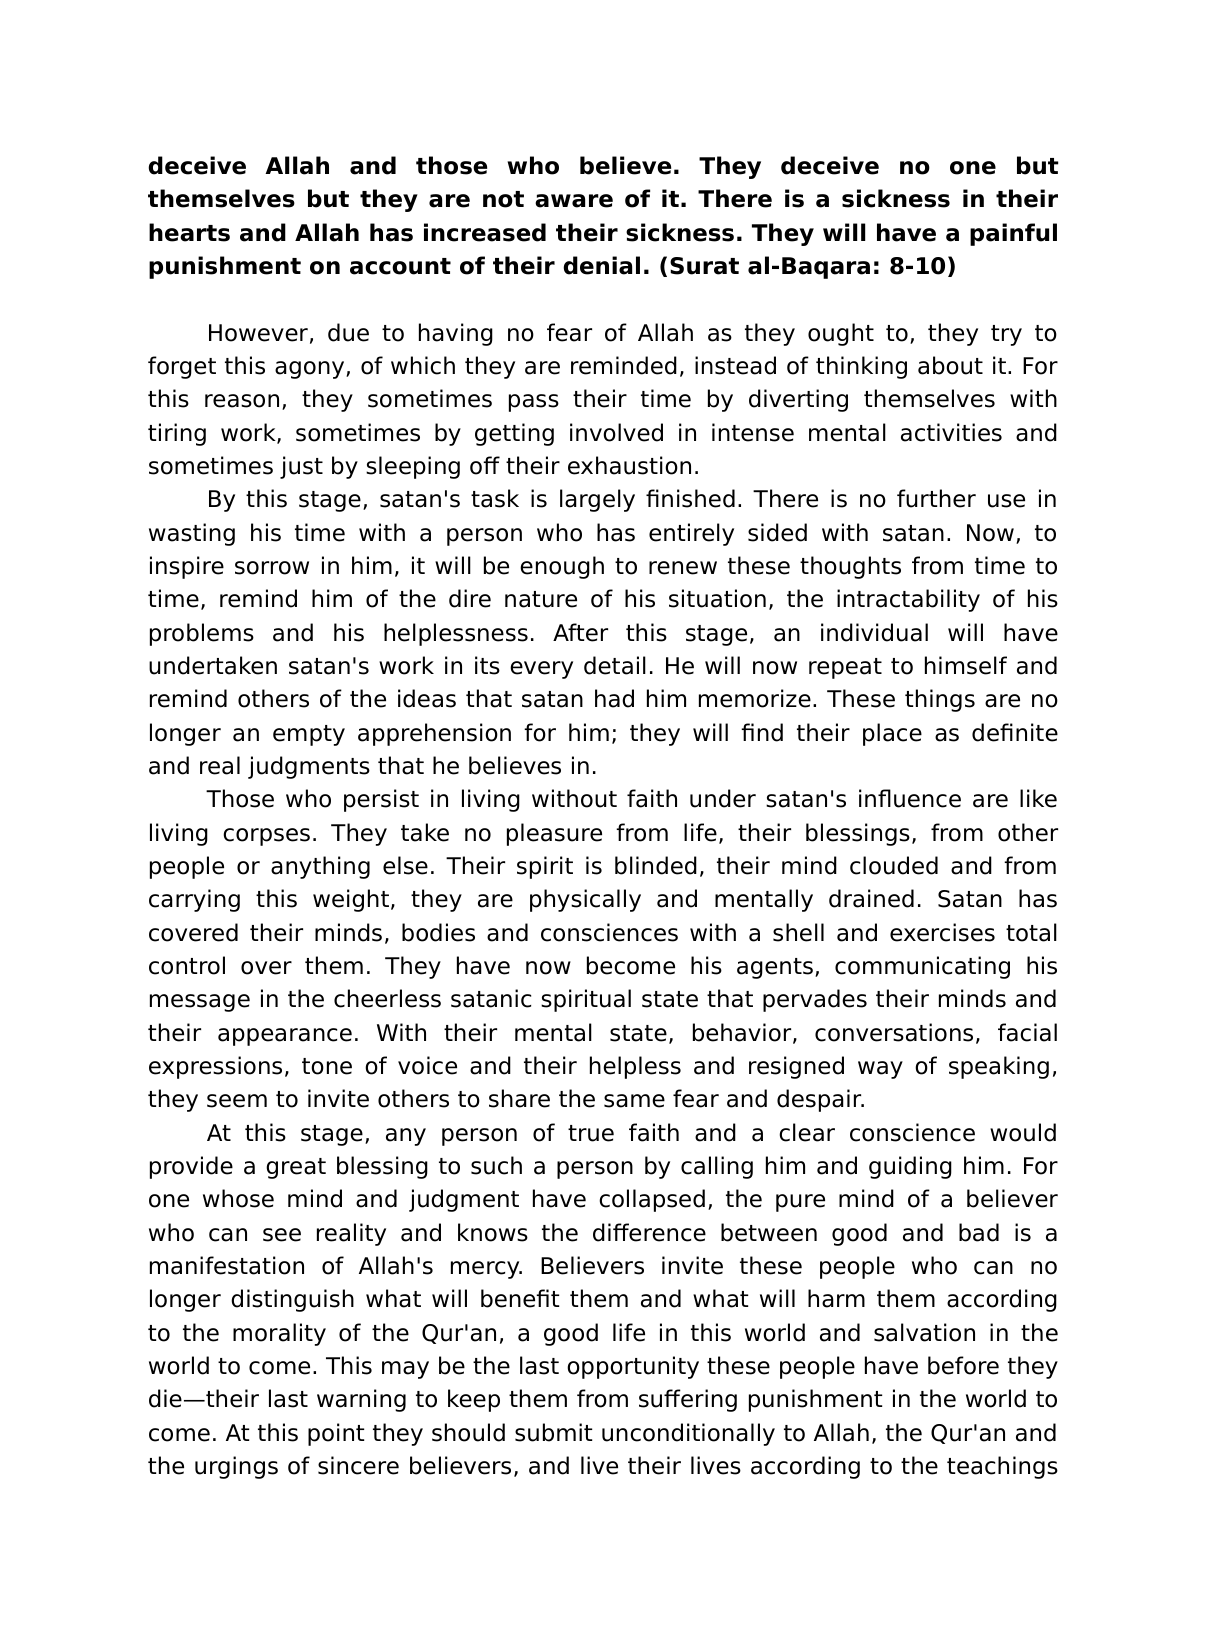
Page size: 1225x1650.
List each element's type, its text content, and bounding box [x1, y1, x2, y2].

text Those who persist in living without faith under satan's influence are like living corpses. They take no pleasure from life, their blessings, from other people or anything else. Their spirit is blinded, their mind clouded and from carrying this weight, they are physically and mentally drained. Satan has covered their minds, bodies and consciences with a shell and exercises total control over them. They have now become his agents, communicating his message in the cheerless satanic spiritual state that pervades their minds and their appearance. With their mental state, behavior, conversations, facial expressions, tone of voice and their helpless and resigned way of speaking, they seem to invite others to share the same fear and despair. [148, 781, 1060, 1114]
text deceive Allah and those who believe. They deceive no one but themselves but they are not aware of it. There is a sickness in their hearts and Allah has increased their sickness. They will have a painful punishment on account of their denial. (Surat al-Baqara: 8-10) [148, 148, 1060, 281]
text However, due to having no fear of Allah as they ought to, they try to forget this agony, of which they are reminded, instead of thinking about it. For this reason, they sometimes pass their time by diverting themselves with tiring work, sometimes by getting involved in intense mental activities and sometimes just by sleeping off their exhaustion. [148, 314, 1060, 481]
text By this stage, satan's task is largely finished. There is no further use in wasting his time with a person who has entirely sided with satan. Now, to inspire sorrow in him, it will be enough to renew these thoughts from time to time, remind him of the dire nature of his situation, the intractability of his problems and his helplessness. After this stage, an individual will have undertaken satan's work in its every detail. He will now repeat to himself and remind others of the ideas that satan had him memorize. These things are no longer an empty apprehension for him; they will find their place as definite and real judgments that he believes in. [148, 481, 1060, 781]
text At this stage, any person of true faith and a clear conscience would provide a great blessing to such a person by calling him and guiding him. For one whose mind and judgment have collapsed, the pure mind of a believer who can see reality and knows the difference between good and bad is a manifestation of Allah's mercy. Believers invite these people who can no longer distinguish what will benefit them and what will harm them according to the morality of the Qur'an, a good life in this world and salvation in the world to come. This may be the last opportunity these people have before they die—their last warning to keep them from suffering punishment in the world to come. At this point they should submit unconditionally to Allah, the Qur'an and the urgings of sincere believers, and live their lives according to the teachings [148, 1114, 1060, 1481]
